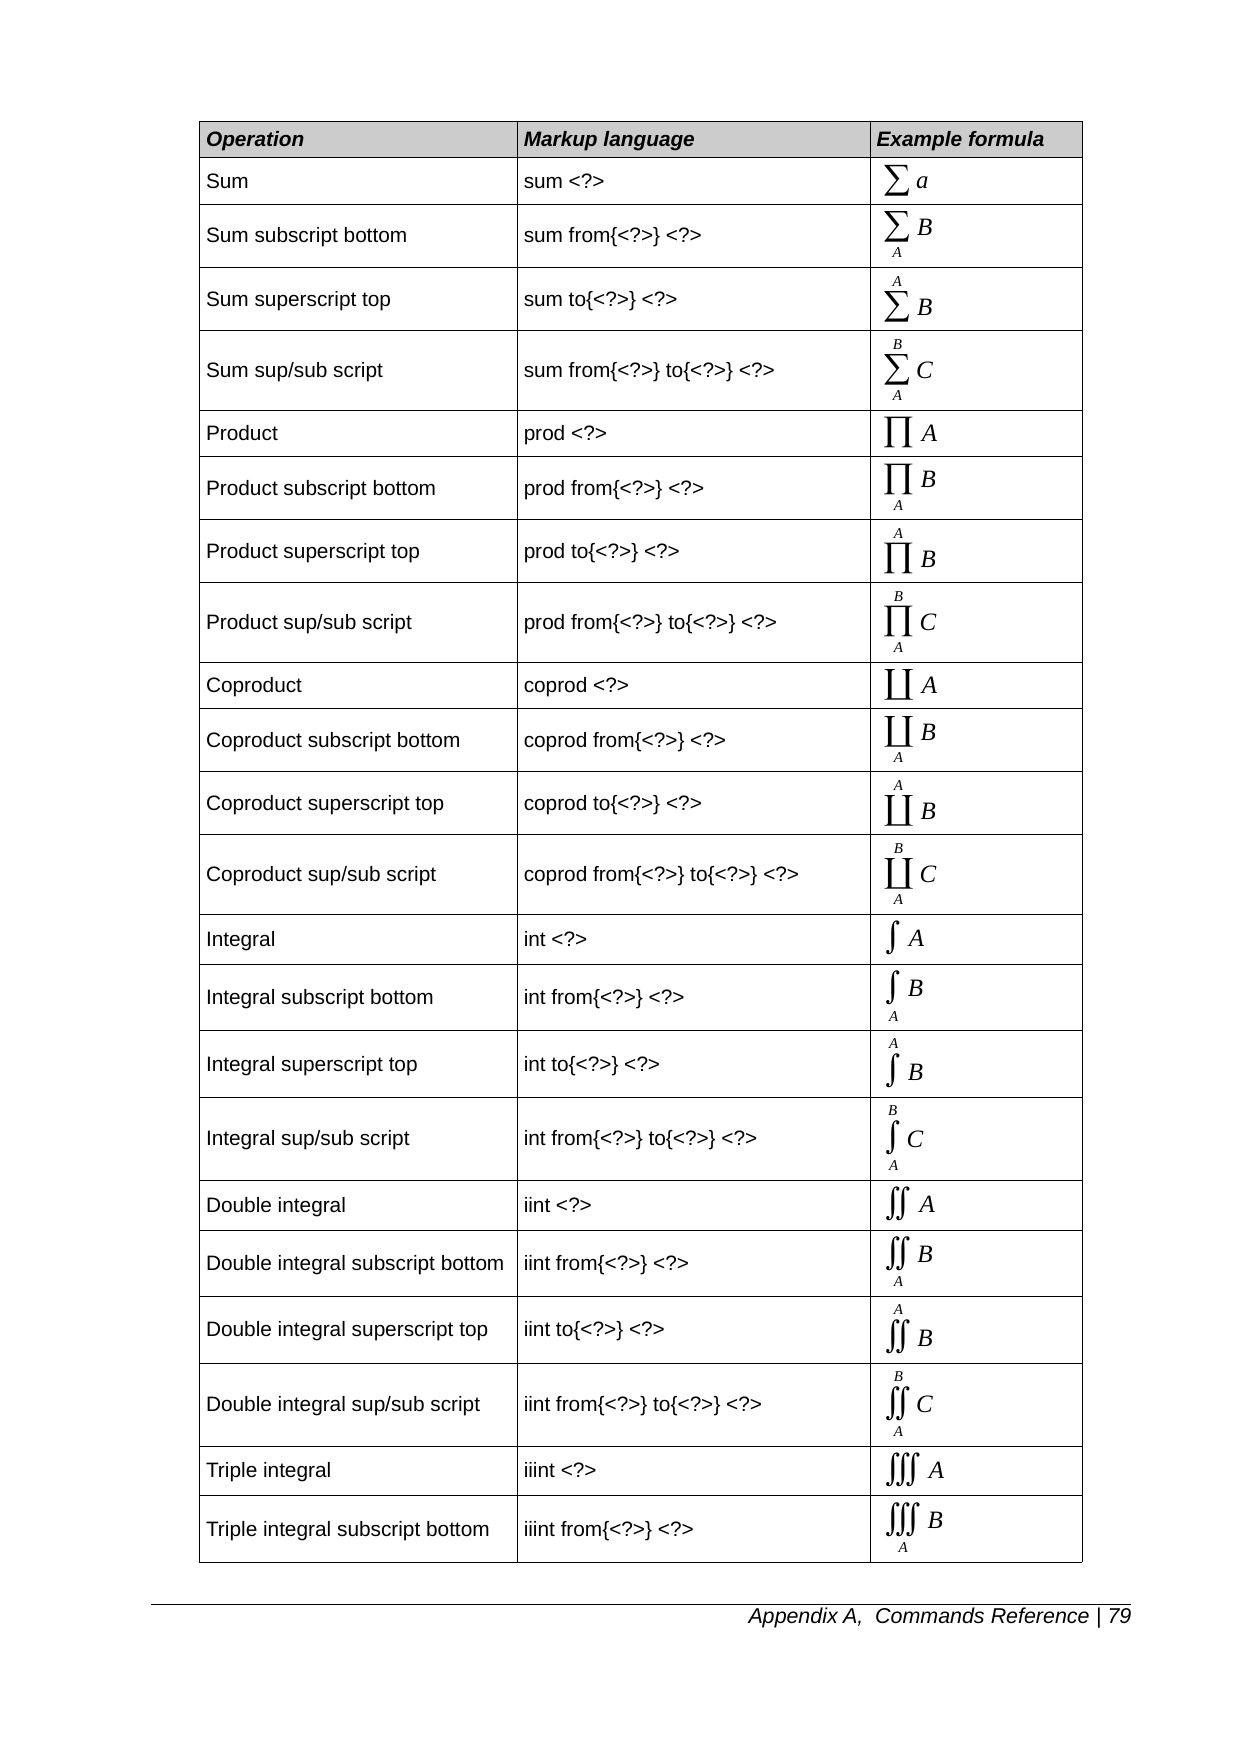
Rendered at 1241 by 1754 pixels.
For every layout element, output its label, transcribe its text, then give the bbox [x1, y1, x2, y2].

table_cell Integral superscript top [200, 1031, 517, 1097]
table_cell [871, 663, 1082, 708]
table_header Example formula [871, 122, 1082, 157]
table_cell sum from{<?>} <?> [518, 205, 870, 267]
table_cell int from{<?>} to{<?>} <?> [518, 1098, 870, 1180]
table_cell [871, 158, 1082, 204]
table_cell coprod from{<?>} <?> [518, 709, 870, 771]
table_cell [871, 205, 1082, 267]
table_cell iint from{<?>} <?> [518, 1231, 870, 1296]
table_cell sum <?> [518, 158, 870, 204]
table_cell [871, 1447, 1082, 1495]
table_cell Product subscript bottom [200, 457, 517, 519]
table_cell Product superscript top [200, 520, 517, 582]
table_cell sum to{<?>} <?> [518, 268, 870, 330]
table_cell coprod to{<?>} <?> [518, 772, 870, 834]
table_cell iint <?> [518, 1181, 870, 1229]
table_cell Product sup/sub script [200, 583, 517, 662]
table_cell int from{<?>} <?> [518, 965, 870, 1030]
table_cell [871, 411, 1082, 456]
table_cell iint from{<?>} to{<?>} <?> [518, 1364, 870, 1446]
table_cell prod <?> [518, 411, 870, 456]
table_cell [871, 709, 1082, 771]
table_cell Coproduct sup/sub script [200, 835, 517, 914]
table_cell Sum superscript top [200, 268, 517, 330]
table_cell [871, 915, 1082, 964]
table_cell [871, 1181, 1082, 1229]
table_cell Integral sup/sub script [200, 1098, 517, 1180]
table_cell [871, 835, 1082, 914]
table_header Markup language [518, 122, 870, 157]
table_cell [871, 520, 1082, 582]
table_cell Integral [200, 915, 517, 964]
table_cell Sum [200, 158, 517, 204]
table_cell Double integral sup/sub script [200, 1364, 517, 1446]
table_header Operation [200, 122, 517, 157]
table_cell int <?> [518, 915, 870, 964]
table_cell [871, 457, 1082, 519]
table_cell sum from{<?>} to{<?>} <?> [518, 331, 870, 410]
table_cell coprod from{<?>} to{<?>} <?> [518, 835, 870, 914]
table_cell Triple integral [200, 1447, 517, 1495]
table_cell int to{<?>} <?> [518, 1031, 870, 1097]
table_cell Product [200, 411, 517, 456]
table_cell [871, 1364, 1082, 1446]
table_cell iint to{<?>} <?> [518, 1297, 870, 1362]
table_cell [871, 965, 1082, 1030]
table_cell prod from{<?>} to{<?>} <?> [518, 583, 870, 662]
table_cell [871, 331, 1082, 410]
table_cell Coproduct [200, 663, 517, 708]
table_cell prod to{<?>} <?> [518, 520, 870, 582]
table_cell [871, 583, 1082, 662]
table_cell [871, 1231, 1082, 1296]
table_cell Sum sup/sub script [200, 331, 517, 410]
table_cell Double integral [200, 1181, 517, 1229]
table_cell Double integral subscript bottom [200, 1231, 517, 1296]
table_cell prod from{<?>} <?> [518, 457, 870, 519]
table_cell [871, 268, 1082, 330]
table_cell iiint from{<?>} <?> [518, 1496, 870, 1562]
table_cell [871, 1098, 1082, 1180]
table_cell Sum subscript bottom [200, 205, 517, 267]
table_cell Integral subscript bottom [200, 965, 517, 1030]
table_cell Double integral superscript top [200, 1297, 517, 1362]
table_cell Triple integral subscript bottom [200, 1496, 517, 1562]
table_cell Coproduct subscript bottom [200, 709, 517, 771]
table_cell iiint <?> [518, 1447, 870, 1495]
table_cell coprod <?> [518, 663, 870, 708]
table_cell [871, 1496, 1082, 1562]
table_cell Coproduct superscript top [200, 772, 517, 834]
table_cell [871, 1297, 1082, 1362]
table_cell [871, 1031, 1082, 1097]
table_cell [871, 772, 1082, 834]
